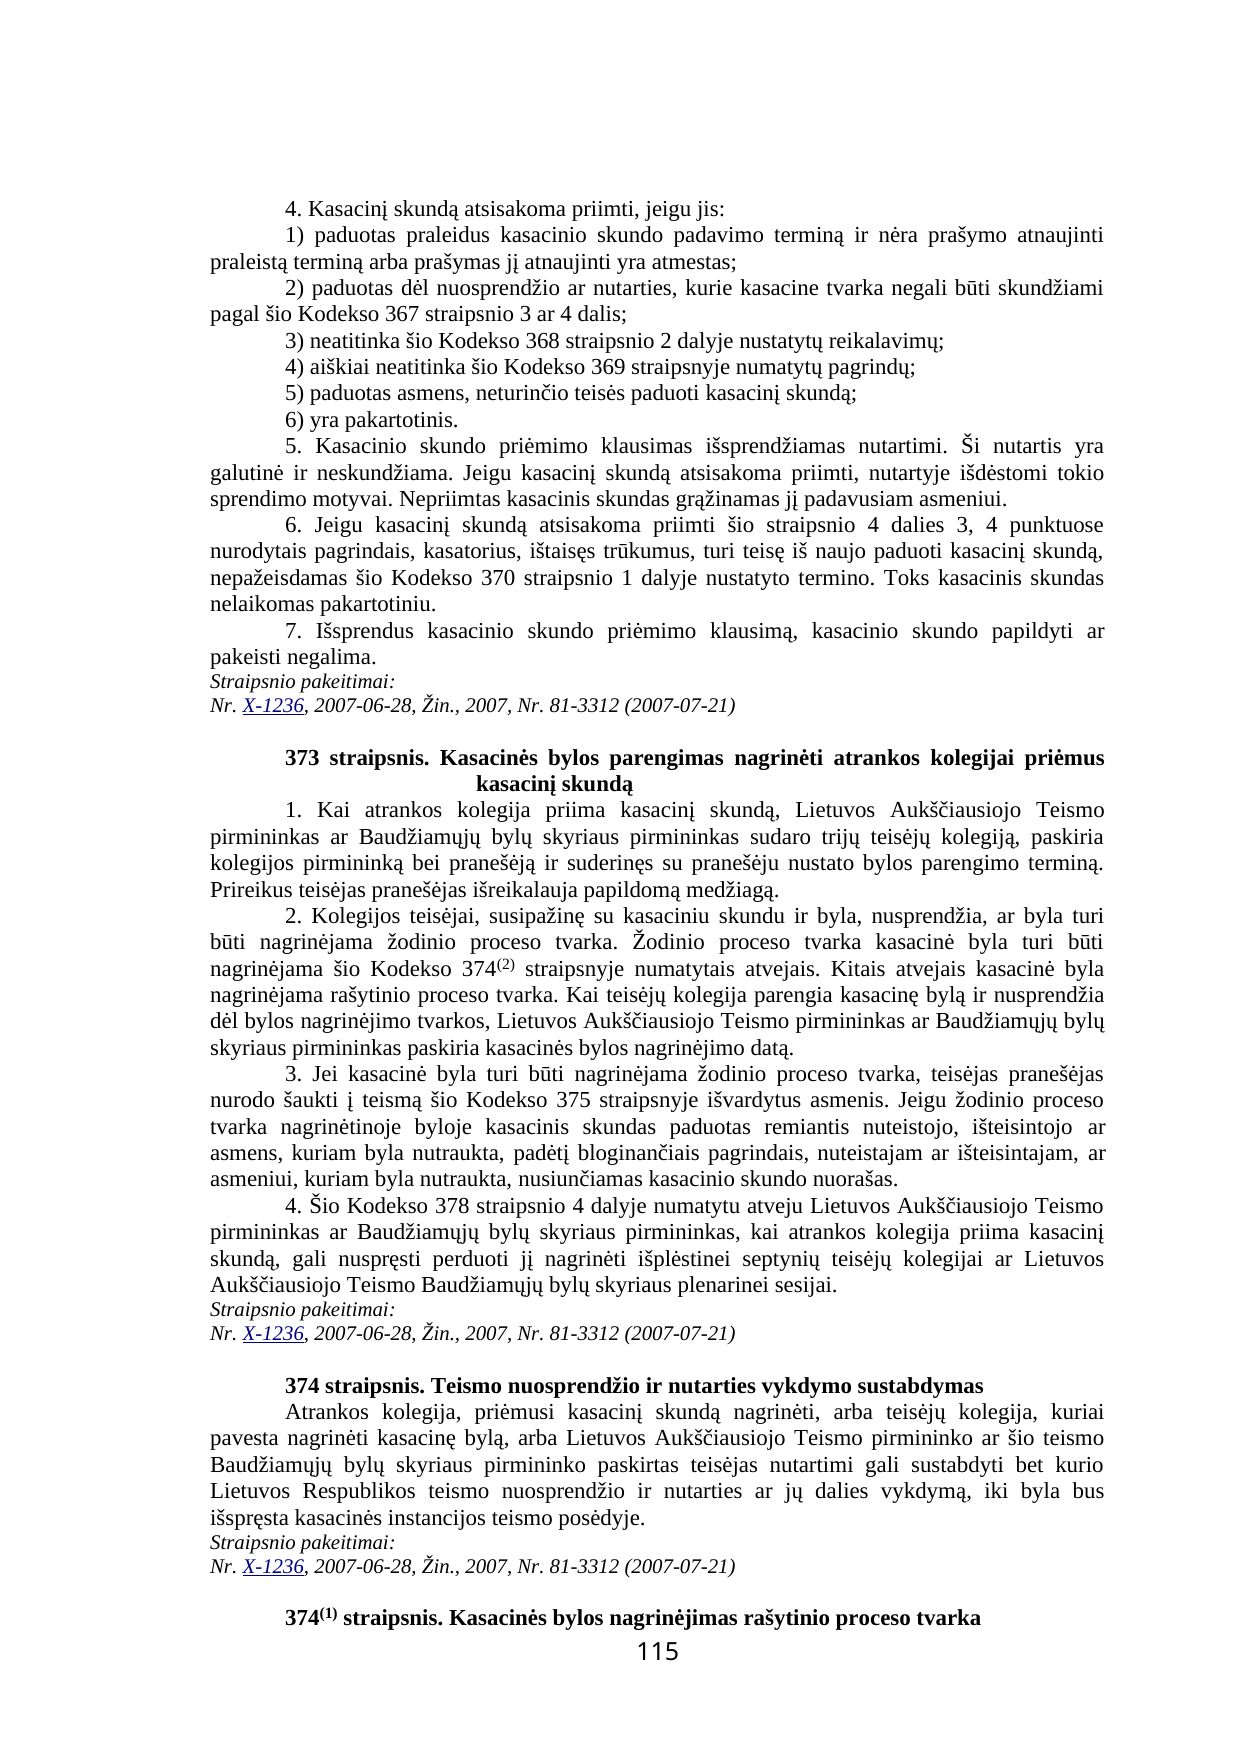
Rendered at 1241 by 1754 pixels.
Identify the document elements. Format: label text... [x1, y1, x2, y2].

text Nr. X-1236, 2007-06-28, Žin., 2007, Nr. 81-3312 (2007-07-21) [210, 693, 1106, 717]
text 374 straipsnis. Teismo nuosprendžio ir nutarties vykdymo sustabdymas [210, 1372, 1106, 1398]
text 1) paduotas praleidus kasacinio skundo padavimo terminą ir nėra prašymo atnaujinti praleistą terminą arba prašymas jį atnaujinti yra atmestas; [210, 221, 1106, 274]
text 5) paduotas asmens, neturinčio teisės paduoti kasacinį skundą; [210, 379, 1106, 406]
text 6. Jeigu kasacinį skundą atsisakoma priimti šio straipsnio 4 dalies 3, 4 punktuose nurodytais pagrindais, kasatorius, ištaisęs trūkumus, turi teisę iš naujo paduoti kasacinį skundą, nepažeisdamas šio Kodekso 370 straipsnio 1 dalyje nustatyto termino. Toks kasacinis skundas nelaikomas pakartotiniu. [210, 511, 1106, 617]
text Straipsnio pakeitimai: [210, 669, 1106, 693]
text Straipsnio pakeitimai: [210, 1530, 1106, 1554]
text 373 straipsnis. Kasacinės bylos parengimas nagrinėti atrankos kolegijai priėmus kasacinį skundą [285, 744, 1106, 797]
text Nr. X-1236, 2007-06-28, Žin., 2007, Nr. 81-3312 (2007-07-21) [210, 1554, 1106, 1578]
text 374(1) straipsnis. Kasacinės bylos nagrinėjimas rašytinio proceso tvarka [210, 1604, 1106, 1631]
text Nr. X-1236, 2007-06-28, Žin., 2007, Nr. 81-3312 (2007-07-21) [210, 1321, 1106, 1345]
text 6) yra pakartotinis. [210, 406, 1106, 432]
text 1. Kai atrankos kolegija priima kasacinį skundą, Lietuvos Aukščiausiojo Teismo pirmininkas ar Baudžiamųjų bylų skyriaus pirmininkas sudaro trijų teisėjų kolegiją, paskiria kolegijos pirmininką bei pranešėją ir suderinęs su pranešėju nustato bylos parengimo terminą. Prireikus teisėjas pranešėjas išreikalauja papildomą medžiagą. [210, 797, 1106, 902]
text 4. Šio Kodekso 378 straipsnio 4 dalyje numatytu atveju Lietuvos Aukščiausiojo Teismo pirmininkas ar Baudžiamųjų bylų skyriaus pirmininkas, kai atrankos kolegija priima kasacinį skundą, gali nuspręsti perduoti jį nagrinėti išplėstinei septynių teisėjų kolegijai ar Lietuvos Aukščiausiojo Teismo Baudžiamųjų bylų skyriaus plenarinei sesijai. [210, 1192, 1106, 1297]
text 7. Išsprendus kasacinio skundo priėmimo klausimą, kasacinio skundo papildyti ar pakeisti negalima. [210, 617, 1106, 669]
text 4. Kasacinį skundą atsisakoma priimti, jeigu jis: [210, 195, 1106, 221]
text 3. Jei kasacinė byla turi būti nagrinėjama žodinio proceso tvarka, teisėjas pranešėjas nurodo šaukti į teismą šio Kodekso 375 straipsnyje išvardytus asmenis. Jeigu žodinio proceso tvarka nagrinėtinoje byloje kasacinis skundas paduotas remiantis nuteistojo, išteisintojo ar asmens, kuriam byla nutraukta, padėtį bloginančiais pagrindais, nuteistajam ar išteisintajam, ar asmeniui, kuriam byla nutraukta, nusiunčiamas kasacinio skundo nuorašas. [210, 1060, 1106, 1192]
text Atrankos kolegija, priėmusi kasacinį skundą nagrinėti, arba teisėjų kolegija, kuriai pavesta nagrinėti kasacinę bylą, arba Lietuvos Aukščiausiojo Teismo pirmininko ar šio teismo Baudžiamųjų bylų skyriaus pirmininko paskirtas teisėjas nutartimi gali sustabdyti bet kurio Lietuvos Respublikos teismo nuosprendžio ir nutarties ar jų dalies vykdymą, iki byla bus išspręsta kasacinės instancijos teismo posėdyje. [210, 1398, 1106, 1530]
text 2. Kolegijos teisėjai, susipažinę su kasaciniu skundu ir byla, nusprendžia, ar byla turi būti nagrinėjama žodinio proceso tvarka. Žodinio proceso tvarka kasacinė byla turi būti nagrinėjama šio Kodekso 374(2) straipsnyje numatytais atvejais. Kitais atvejais kasacinė byla nagrinėjama rašytinio proceso tvarka. Kai teisėjų kolegija parengia kasacinę bylą ir nusprendžia dėl bylos nagrinėjimo tvarkos, Lietuvos Aukščiausiojo Teismo pirmininkas ar Baudžiamųjų bylų skyriaus pirmininkas paskiria kasacinės bylos nagrinėjimo datą. [210, 902, 1106, 1060]
text 4) aiškiai neatitinka šio Kodekso 369 straipsnyje numatytų pagrindų; [210, 353, 1106, 379]
text 5. Kasacinio skundo priėmimo klausimas išsprendžiamas nutartimi. Ši nutartis yra galutinė ir neskundžiama. Jeigu kasacinį skundą atsisakoma priimti, nutartyje išdėstomi tokio sprendimo motyvai. Nepriimtas kasacinis skundas grąžinamas jį padavusiam asmeniui. [210, 432, 1106, 511]
text 3) neatitinka šio Kodekso 368 straipsnio 2 dalyje nustatytų reikalavimų; [210, 327, 1106, 353]
text 2) paduotas dėl nuosprendžio ar nutarties, kurie kasacine tvarka negali būti skundžiami pagal šio Kodekso 367 straipsnio 3 ar 4 dalis; [210, 274, 1106, 327]
text Straipsnio pakeitimai: [210, 1297, 1106, 1321]
